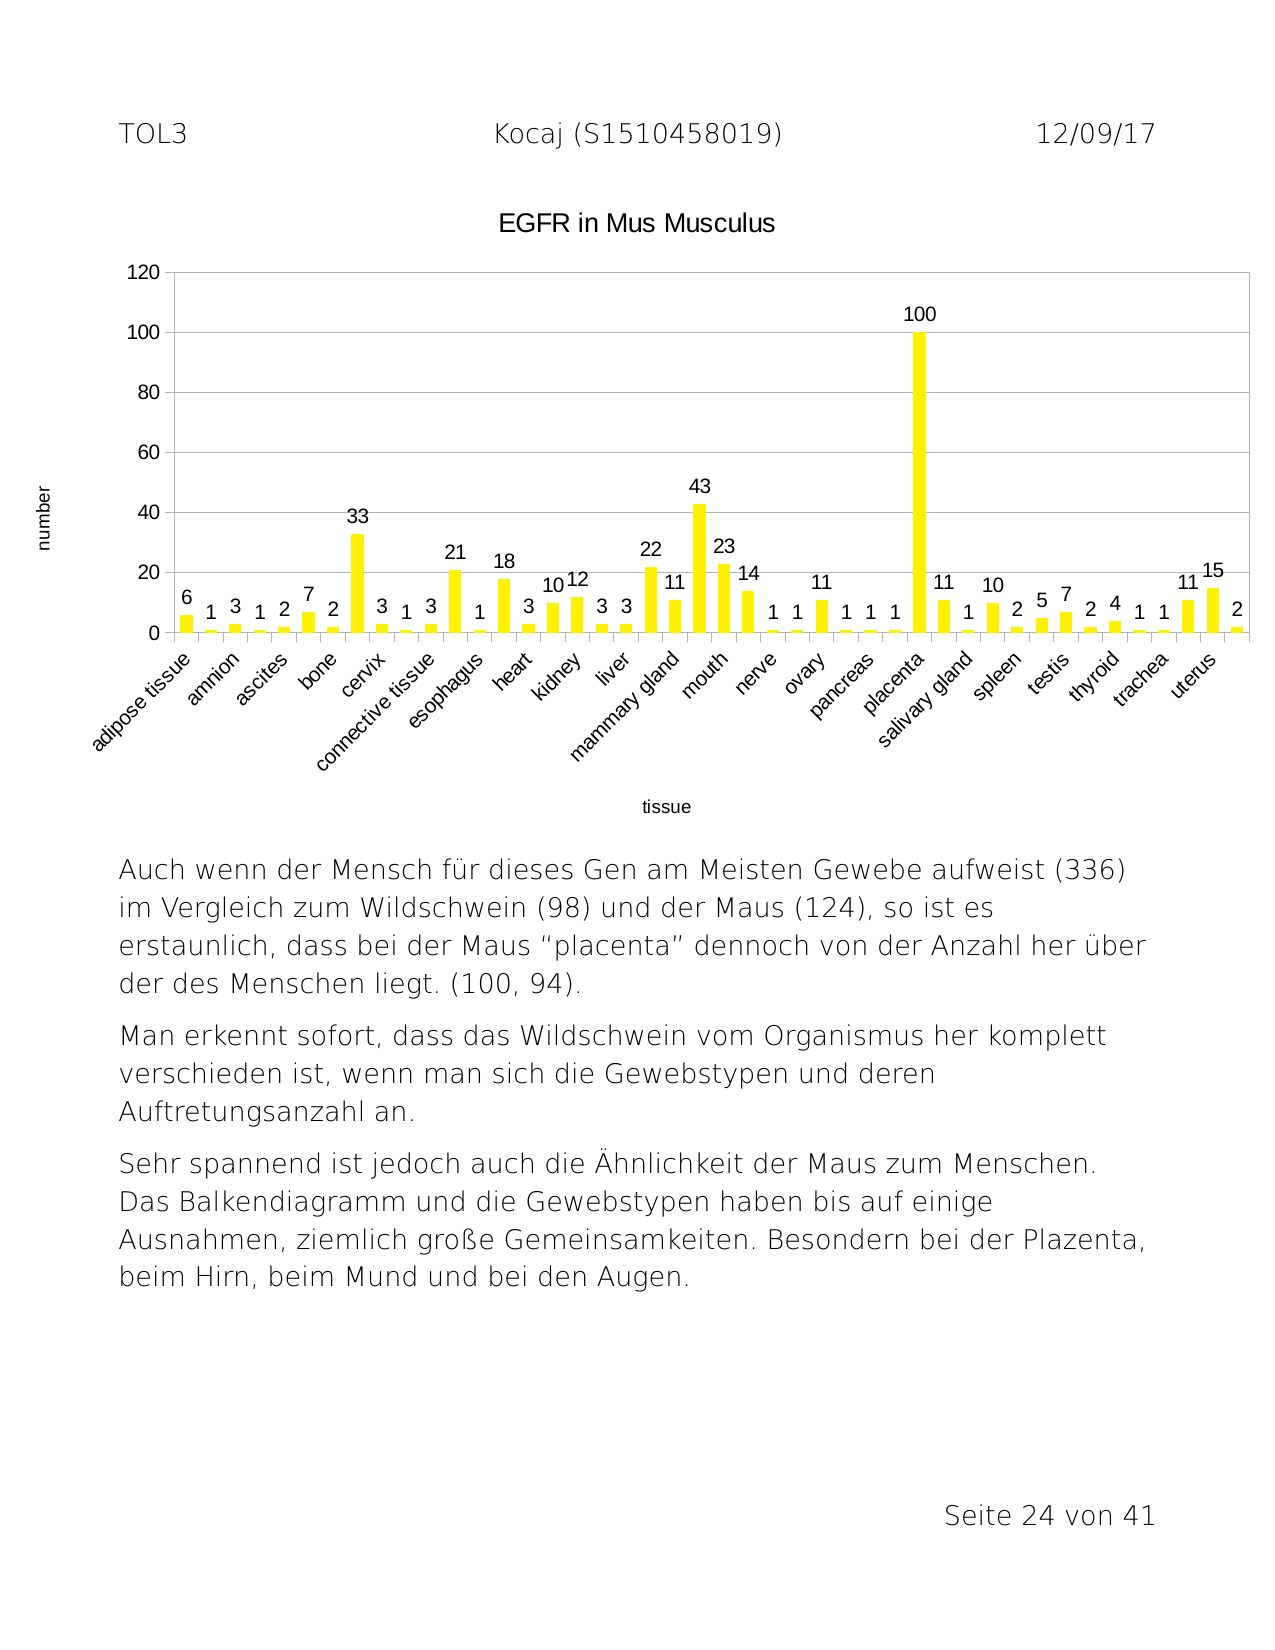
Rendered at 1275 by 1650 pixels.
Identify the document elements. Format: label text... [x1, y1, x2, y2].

text Sehr spannend ist jedoch auch die Ähnlichkeit der Maus zum Menschen. Das Balkendiagramm und die Gewebstypen haben bis auf einige Ausnahmen, ziemlich große Gemeinsamkeiten. Besondern bei der Plazenta, beim Hirn, beim Mund und bei den Augen. [118, 1148, 1157, 1293]
text Man erkennt sofort, dass das Wildschwein vom Organismus her komplett verschieden ist, wenn man sich die Gewebstypen und deren Auftretungsanzahl an. [118, 1020, 1157, 1127]
text Auch wenn der Mensch für dieses Gen am Meisten Gewebe aufweist (336) im Vergleich zum Wildschwein (98) und der Maus (124), so ist es erstaunlich, dass bei der Maus “placenta” dennoch von der Anzahl her über der des Menschen liegt. (100, 94). [118, 849, 1157, 999]
